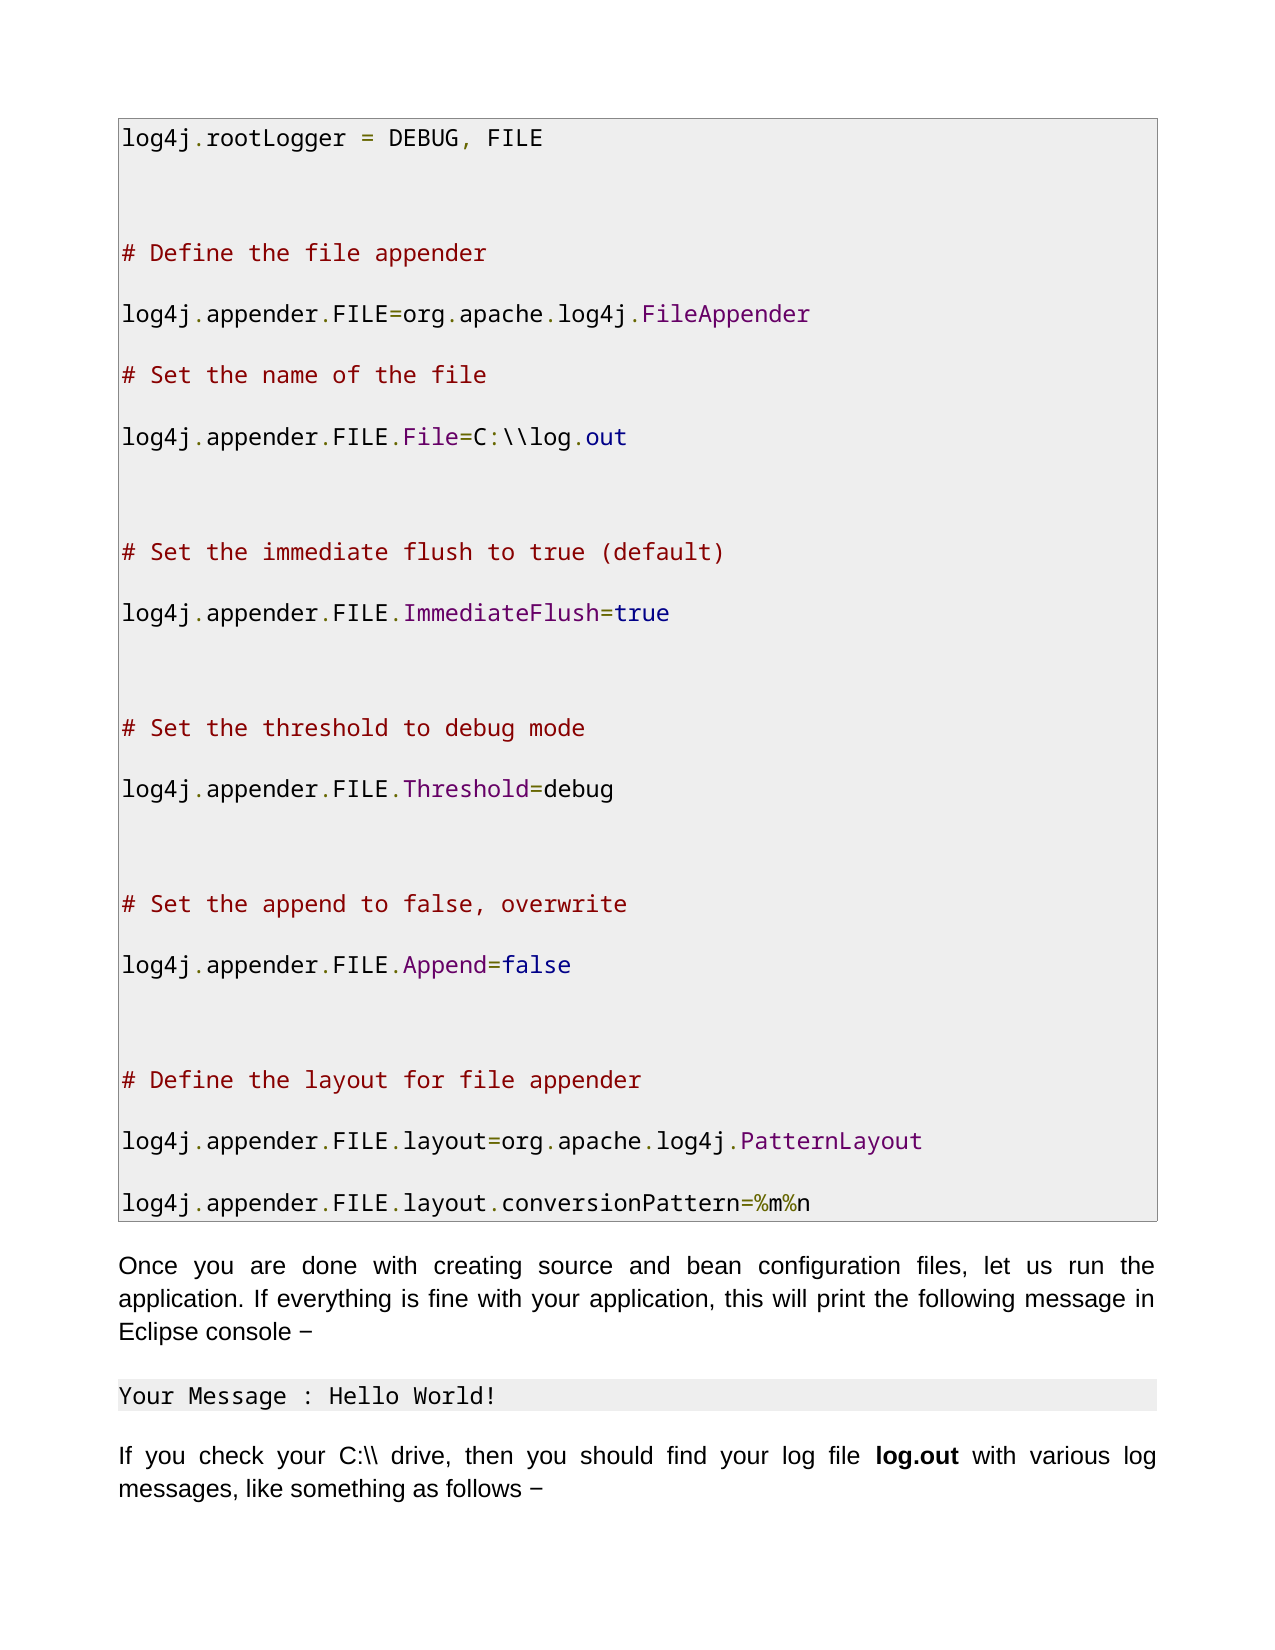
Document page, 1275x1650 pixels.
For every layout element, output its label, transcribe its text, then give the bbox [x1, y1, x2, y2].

text log4j.appender.FILE.ImmediateFlush=true [119, 593, 1157, 628]
text If you check your C:\\ drive, then you should find your log file log.out with various log messages, like something as follows − [118, 1441, 1157, 1502]
text log4j.appender.FILE.layout.conversionPattern=%m%n [119, 1183, 1157, 1221]
text # Set the name of the file [119, 356, 1157, 391]
text # Define the file appender [119, 233, 1157, 268]
text Your Message : Hello World! [118, 1379, 1157, 1411]
text log4j.rootLogger = DEBUG, FILE [119, 119, 1157, 153]
text # Define the layout for file appender [119, 1060, 1157, 1095]
text # Set the threshold to debug mode [119, 708, 1157, 743]
text # Set the append to false, overwrite [119, 884, 1157, 919]
text log4j.appender.FILE.Append=false [119, 945, 1157, 980]
text log4j.appender.FILE=org.apache.log4j.FileAppender [119, 294, 1157, 329]
text log4j.appender.FILE.File=C:\\log.out [119, 417, 1157, 452]
text log4j.appender.FILE.Threshold=debug [119, 769, 1157, 804]
text Once you are done with creating source and bean configuration files, let us run the application. If everything is fine with your application, this will print the following message in Eclipse console − [118, 1251, 1157, 1345]
text # Set the immediate flush to true (default) [119, 532, 1157, 567]
text log4j.appender.FILE.layout=org.apache.log4j.PatternLayout [119, 1121, 1157, 1156]
